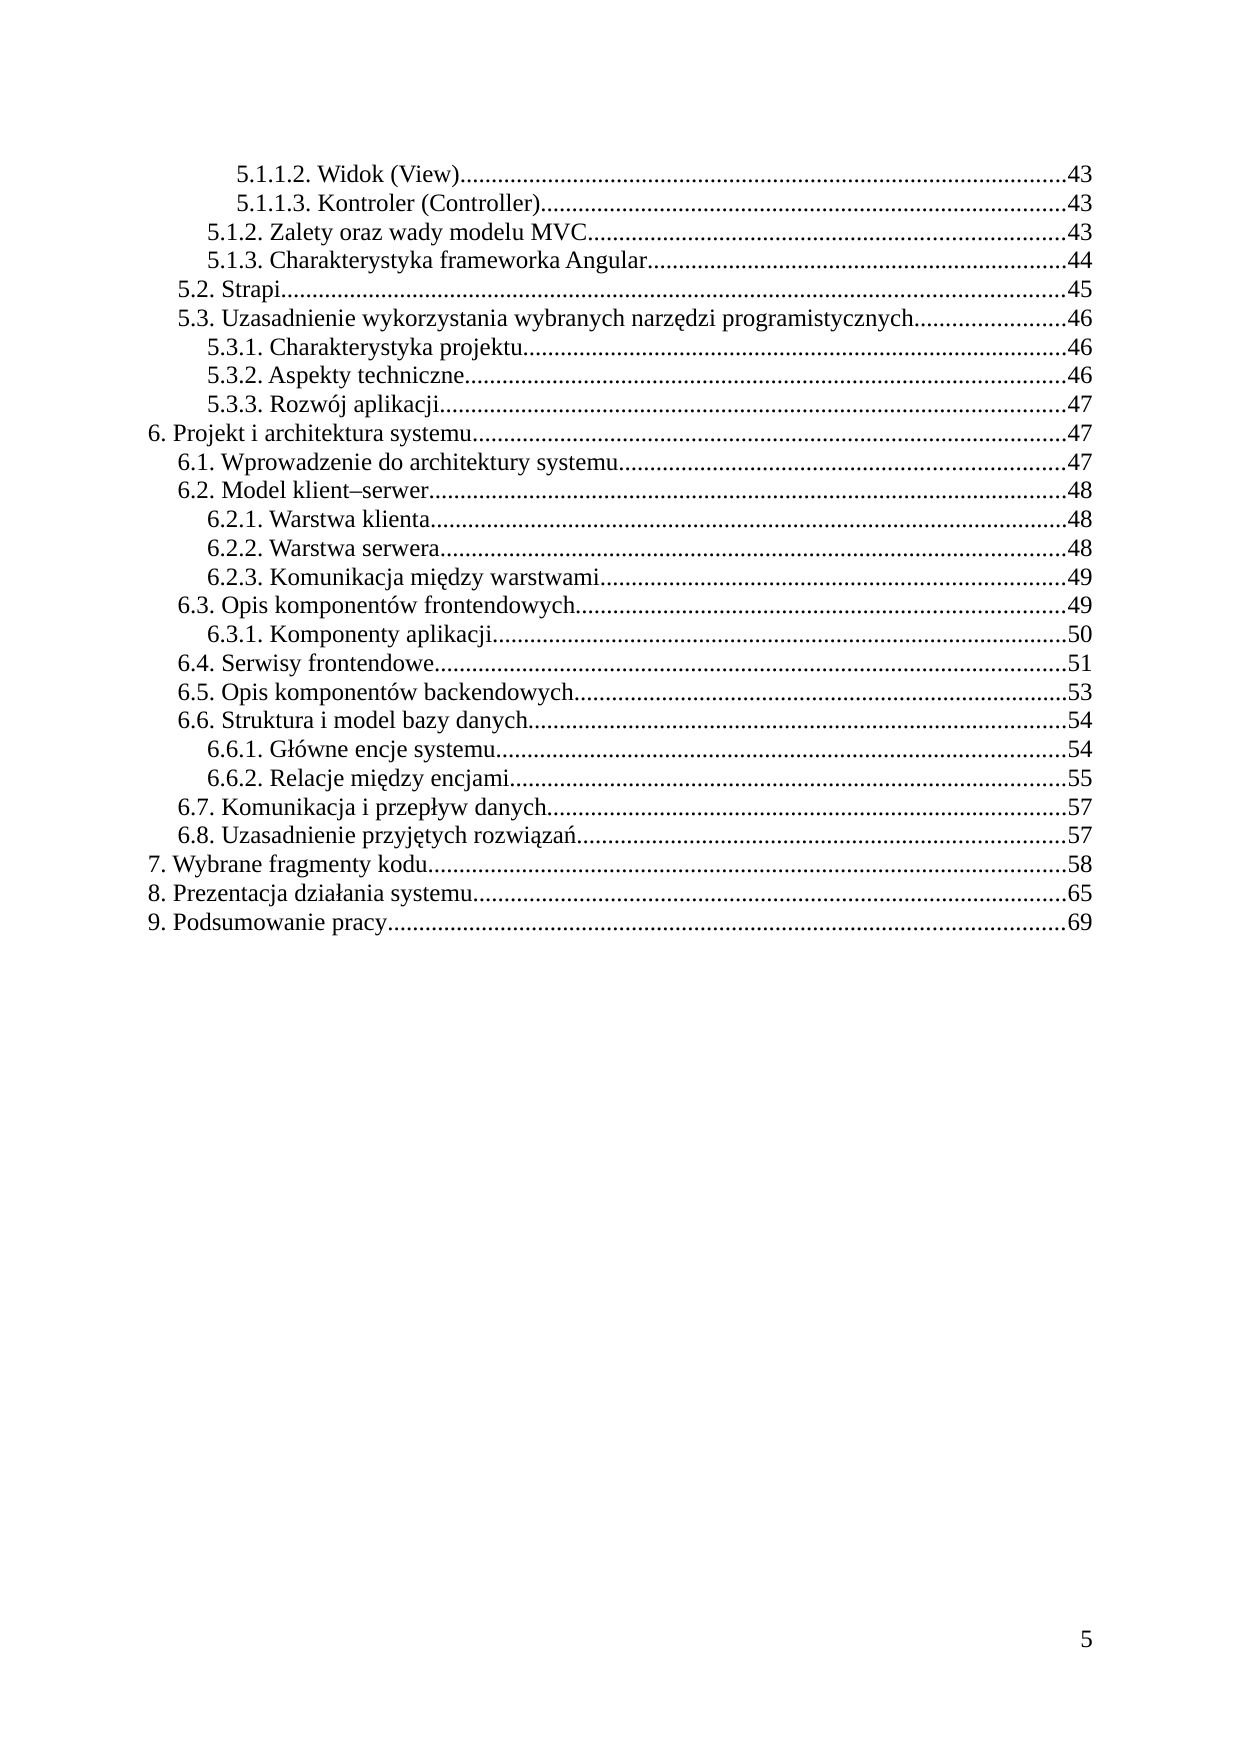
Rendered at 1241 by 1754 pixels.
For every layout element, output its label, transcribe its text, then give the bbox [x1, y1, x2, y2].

text 6.5. Opis komponentów backendowych 53 [177, 677, 1092, 706]
text 6.7. Komunikacja i przepływ danych 57 [177, 792, 1092, 821]
text 6.1. Wprowadzenie do architektury systemu 47 [177, 447, 1092, 476]
text 6. Projekt i architektura systemu 47 [148, 418, 1092, 447]
text 8. Prezentacja działania systemu 65 [148, 878, 1092, 907]
text 9. Podsumowanie pracy 69 [148, 907, 1092, 936]
text 5.1.3. Charakterystyka frameworka Angular 44 [207, 246, 1092, 274]
text 5.3. Uzasadnienie wykorzystania wybranych narzędzi programistycznych 46 [177, 303, 1092, 332]
text 6.6.1. Główne encje systemu 54 [207, 734, 1092, 763]
text 5.1.2. Zalety oraz wady modelu MVC 43 [207, 217, 1092, 246]
text 6.2. Model klient–serwer 48 [177, 476, 1092, 504]
text 6.6. Struktura i model bazy danych 54 [177, 706, 1092, 734]
text 6.2.2. Warstwa serwera 48 [207, 533, 1092, 562]
text 6.6.2. Relacje między encjami 55 [207, 763, 1092, 792]
text 5.1.1.3. Kontroler (Controller) 43 [236, 188, 1092, 217]
text 6.8. Uzasadnienie przyjętych rozwiązań 57 [177, 821, 1092, 849]
text 6.4. Serwisy frontendowe 51 [177, 648, 1092, 677]
text 7. Wybrane fragmenty kodu 58 [148, 849, 1092, 878]
text 6.2.3. Komunikacja między warstwami 49 [207, 562, 1092, 591]
text 5.3.1. Charakterystyka projektu 46 [207, 332, 1092, 361]
text 6.3. Opis komponentów frontendowych 49 [177, 591, 1092, 619]
text 5.3.3. Rozwój aplikacji 47 [207, 389, 1092, 418]
text 6.2.1. Warstwa klienta 48 [207, 504, 1092, 533]
text 5.3.2. Aspekty techniczne 46 [207, 361, 1092, 389]
text 5.2. Strapi 45 [177, 274, 1092, 303]
text 6.3.1. Komponenty aplikacji 50 [207, 619, 1092, 648]
text 5.1.1.2. Widok (View) 43 [236, 159, 1092, 188]
